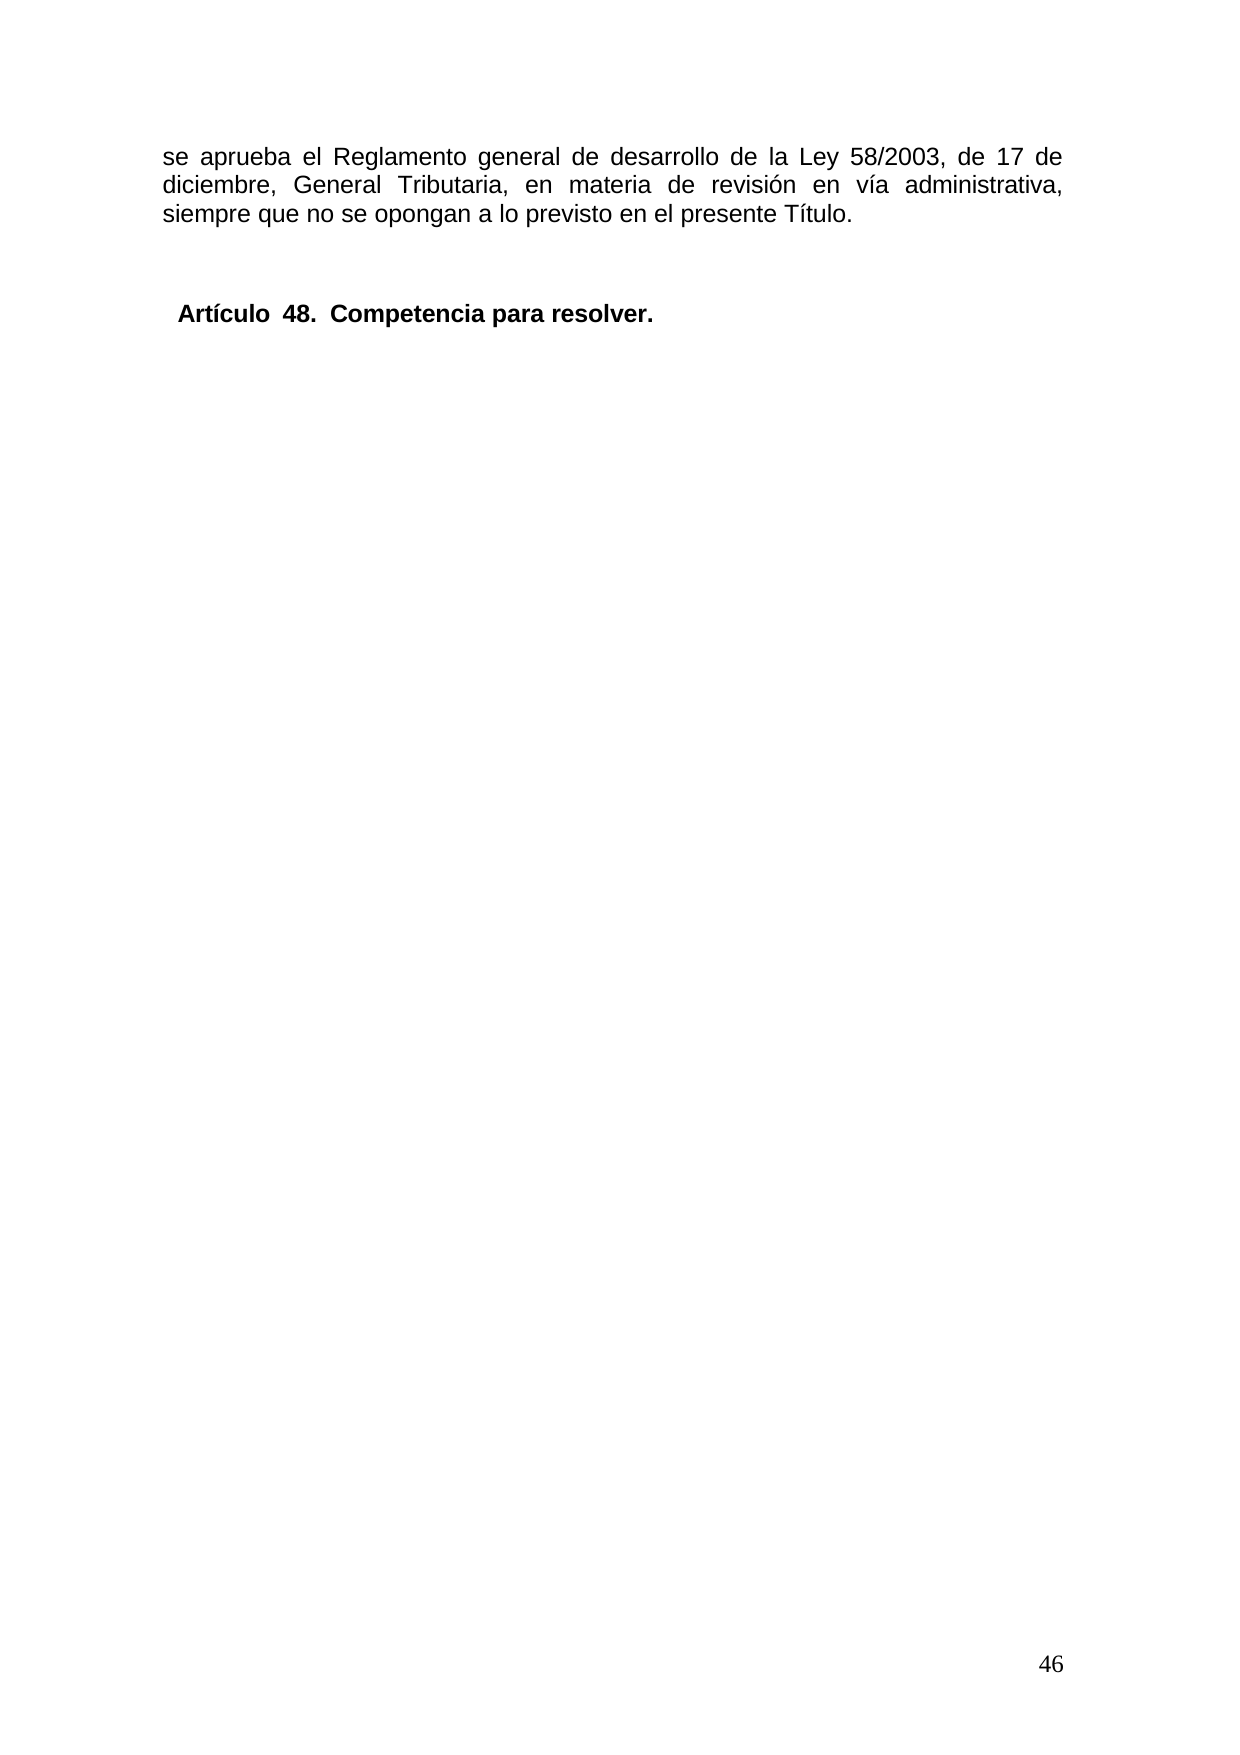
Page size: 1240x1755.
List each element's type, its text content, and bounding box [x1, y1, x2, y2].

subtitle Artículo 48. Competencia para resolver. [177, 299, 1075, 328]
text se aprueba el Reglamento general de desarrollo de la Ley 58/2003, de 17 de diciembre, General Tributaria, en materia de revisión en vía administrativa, siempre que no se opongan a lo previsto en el presente Título. [162, 142, 1064, 228]
